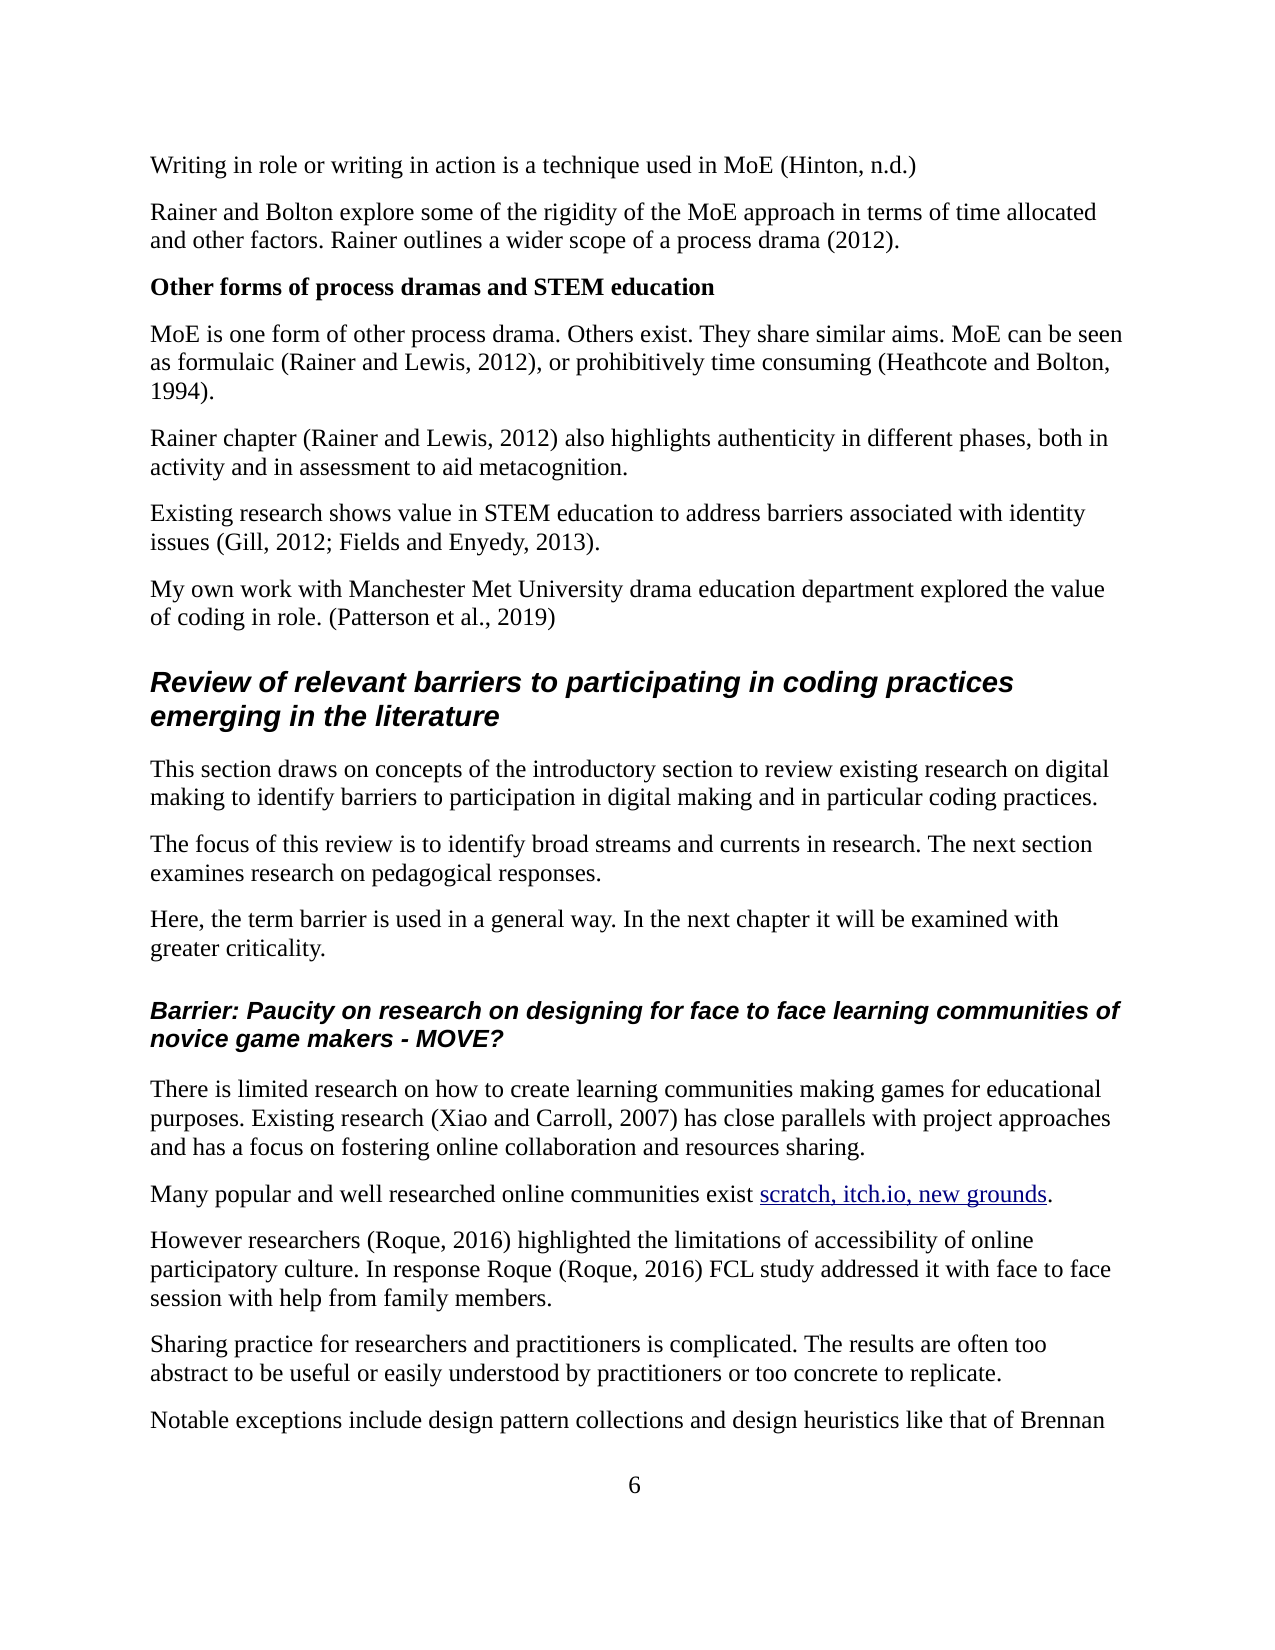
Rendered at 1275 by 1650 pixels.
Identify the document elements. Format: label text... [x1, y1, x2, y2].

text The focus of this review is to identify broad streams and currents in research. The next section examines research on pedagogical responses. [150, 829, 1125, 887]
text However researchers (Roque, 2016) highlighted the limitations of accessibility of online participatory culture. In response Roque (Roque, 2016) FCL study addressed it with face to face session with help from family members. [150, 1225, 1125, 1312]
subtitle Barrier: Paucity on research on designing for face to face learning communities of novice game makers - MOVE? [150, 996, 1125, 1053]
text This section draws on concepts of the introductory section to review existing research on digital making to identify barriers to participation in digital making and in particular coding practices. [150, 754, 1125, 811]
text Rainer chapter (Rainer and Lewis, 2012) also highlights authenticity in different phases, both in activity and in assessment to aid metacognition. [150, 423, 1125, 480]
text Here, the term barrier is used in a general way. In the next chapter it will be examined with greater criticality. [150, 904, 1125, 962]
text Rainer and Bolton explore some of the rigidity of the MoE approach in terms of time allocated and other factors. Rainer outlines a wider scope of a process drama (2012). [150, 197, 1125, 254]
subtitle Review of relevant barriers to participating in coding practices emerging in the literature [150, 665, 1125, 732]
text Writing in role or writing in action is a technique used in MoE (Hinton, n.d.) [150, 150, 1125, 179]
text MoE is one form of other process drama. Others exist. They share similar aims. MoE can be seen as formulaic (Rainer and Lewis, 2012), or prohibitively time consuming (Heathcote and Bolton, 1994). [150, 319, 1125, 405]
text Existing research shows value in STEM education to address barriers associated with identity issues (Gill, 2012; Fields and Enyedy, 2013). [150, 498, 1125, 556]
text Other forms of process dramas and STEM education [150, 272, 1125, 301]
text There is limited research on how to create learning communities making games for educational purposes. Existing research (Xiao and Carroll, 2007) has close parallels with project approaches and has a focus on fostering online collaboration and resources sharing. [150, 1074, 1125, 1161]
text Many popular and well researched online communities exist scratch, itch.io, new grounds. [150, 1179, 1125, 1207]
text Sharing practice for researchers and practitioners is complicated. The results are often too abstract to be useful or easily understood by practitioners or too concrete to replicate. [150, 1329, 1125, 1387]
text My own work with Manchester Met University drama education department explored the value of coding in role. (Patterson et al., 2019) [150, 574, 1125, 631]
text Notable exceptions include design pattern collections and design heuristics like that of Brennan [150, 1405, 1125, 1434]
